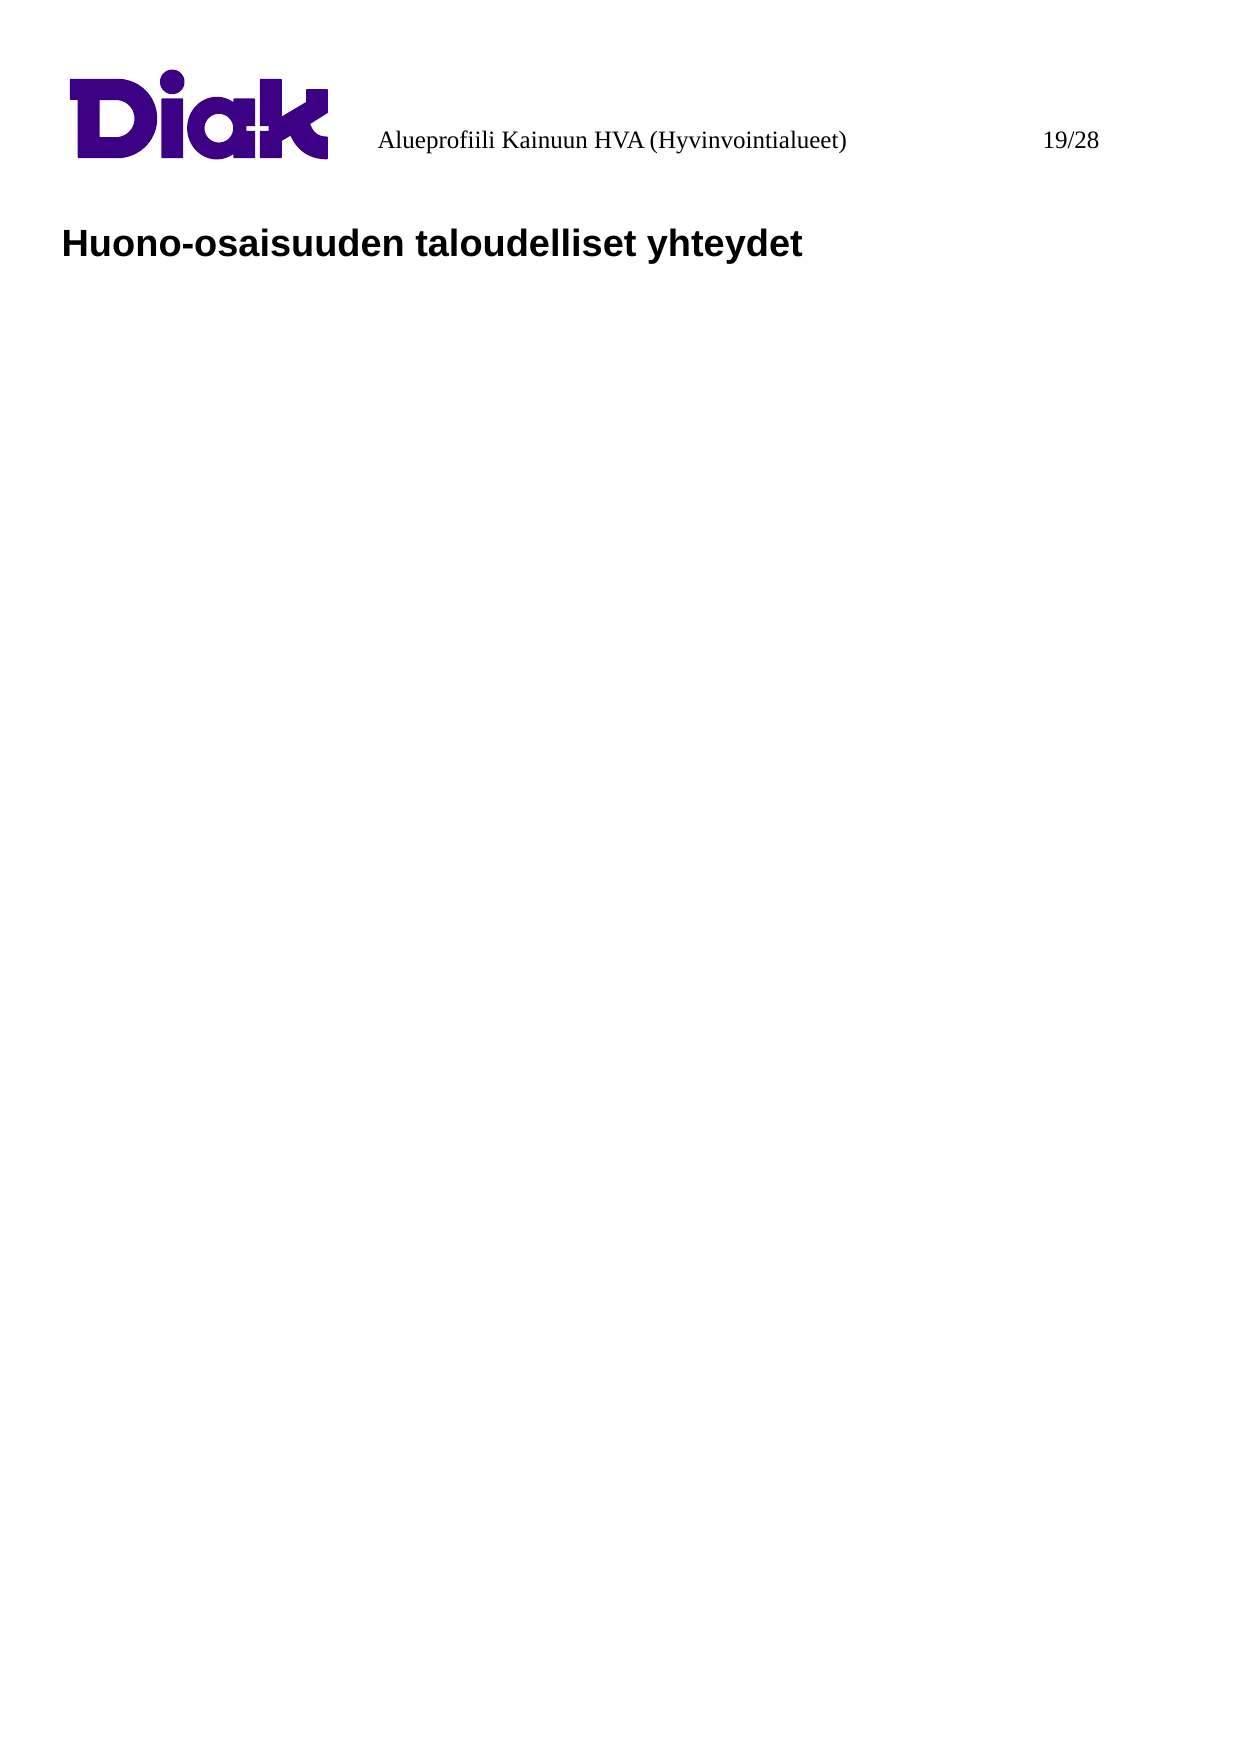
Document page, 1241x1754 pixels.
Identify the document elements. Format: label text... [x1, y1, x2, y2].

subtitle Huono-osaisuuden taloudelliset yhteydet [61, 221, 1179, 265]
